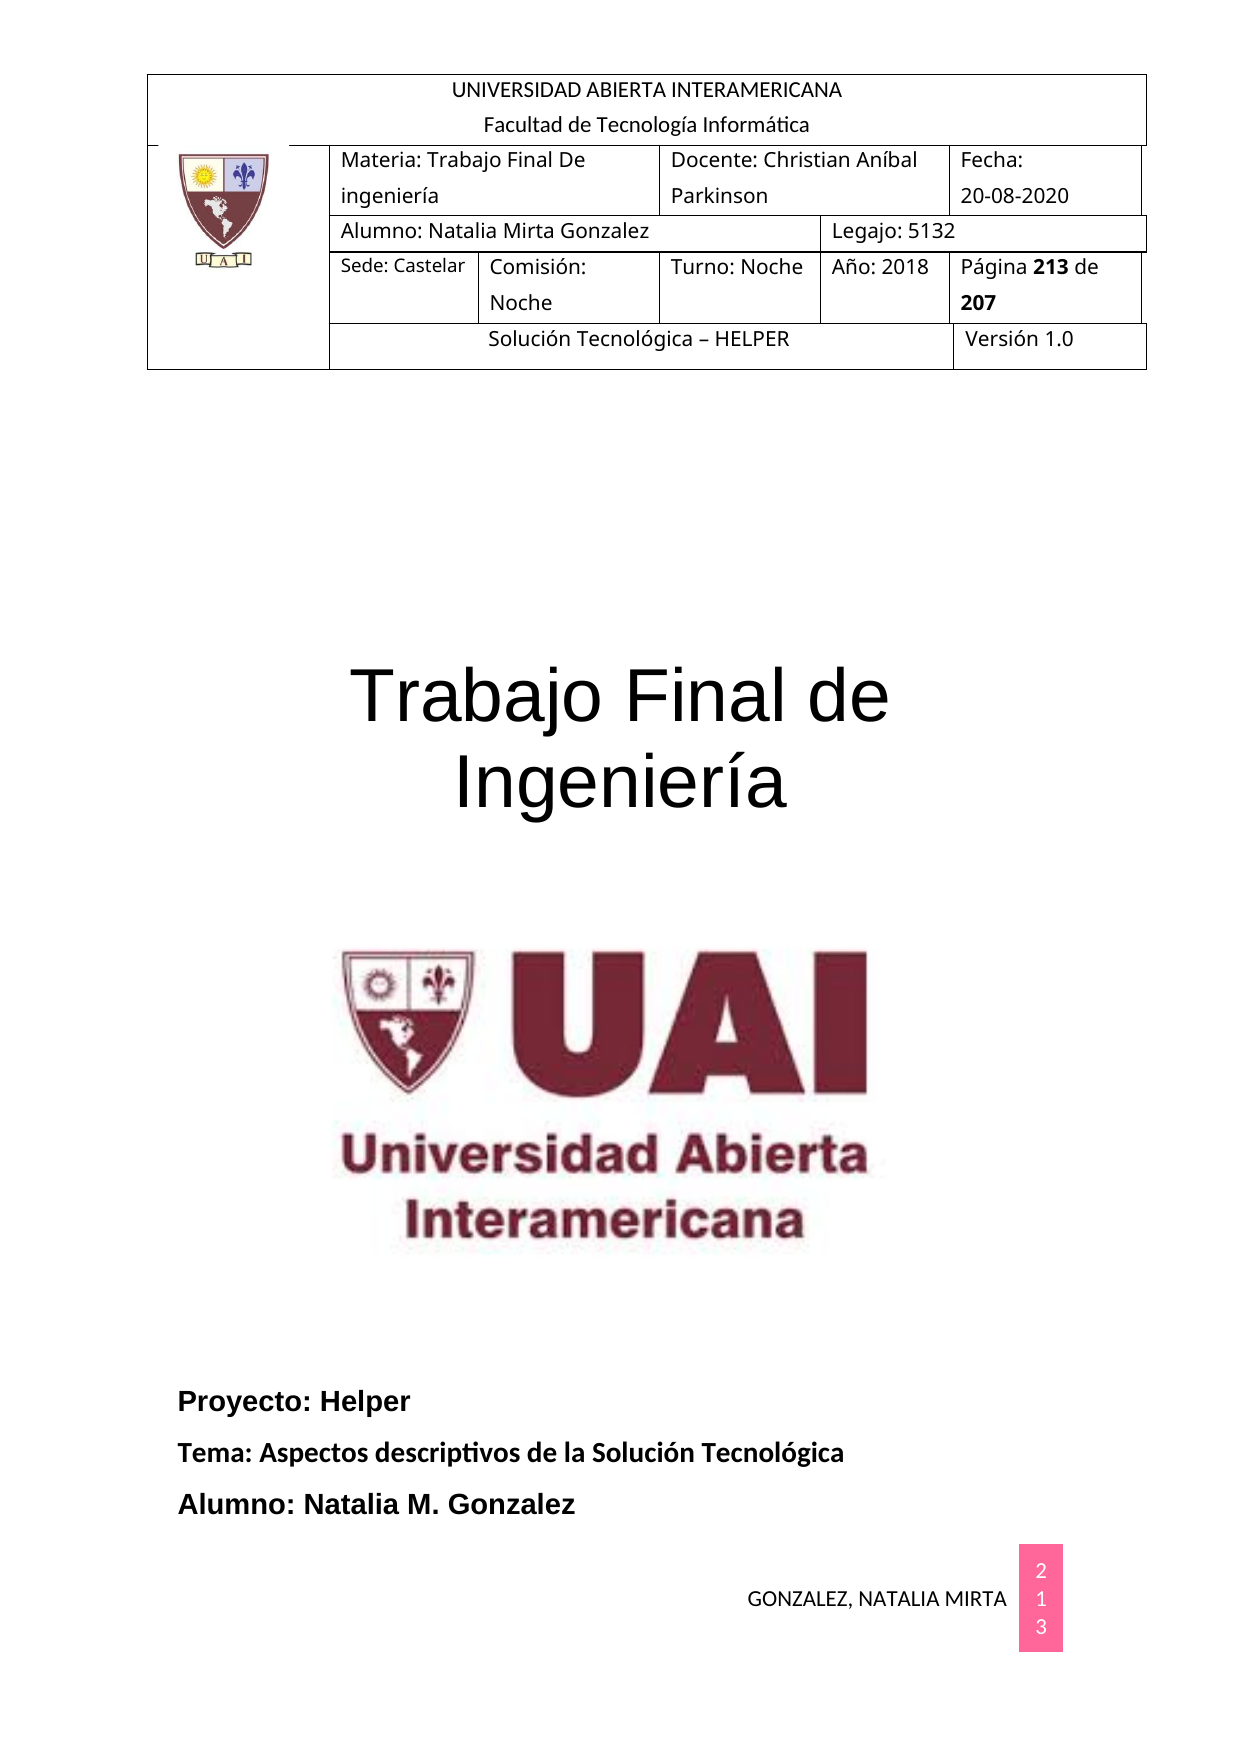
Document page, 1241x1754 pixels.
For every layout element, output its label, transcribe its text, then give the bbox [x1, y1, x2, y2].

text Tema: Aspectos descriptivos de la Solución Tecnológica [177, 1434, 1063, 1470]
subtitle Trabajo Final de Ingeniería [177, 651, 1063, 823]
text Alumno: Natalia M. Gonzalez [177, 1487, 1063, 1520]
text Proyecto: Helper [177, 1384, 1063, 1418]
